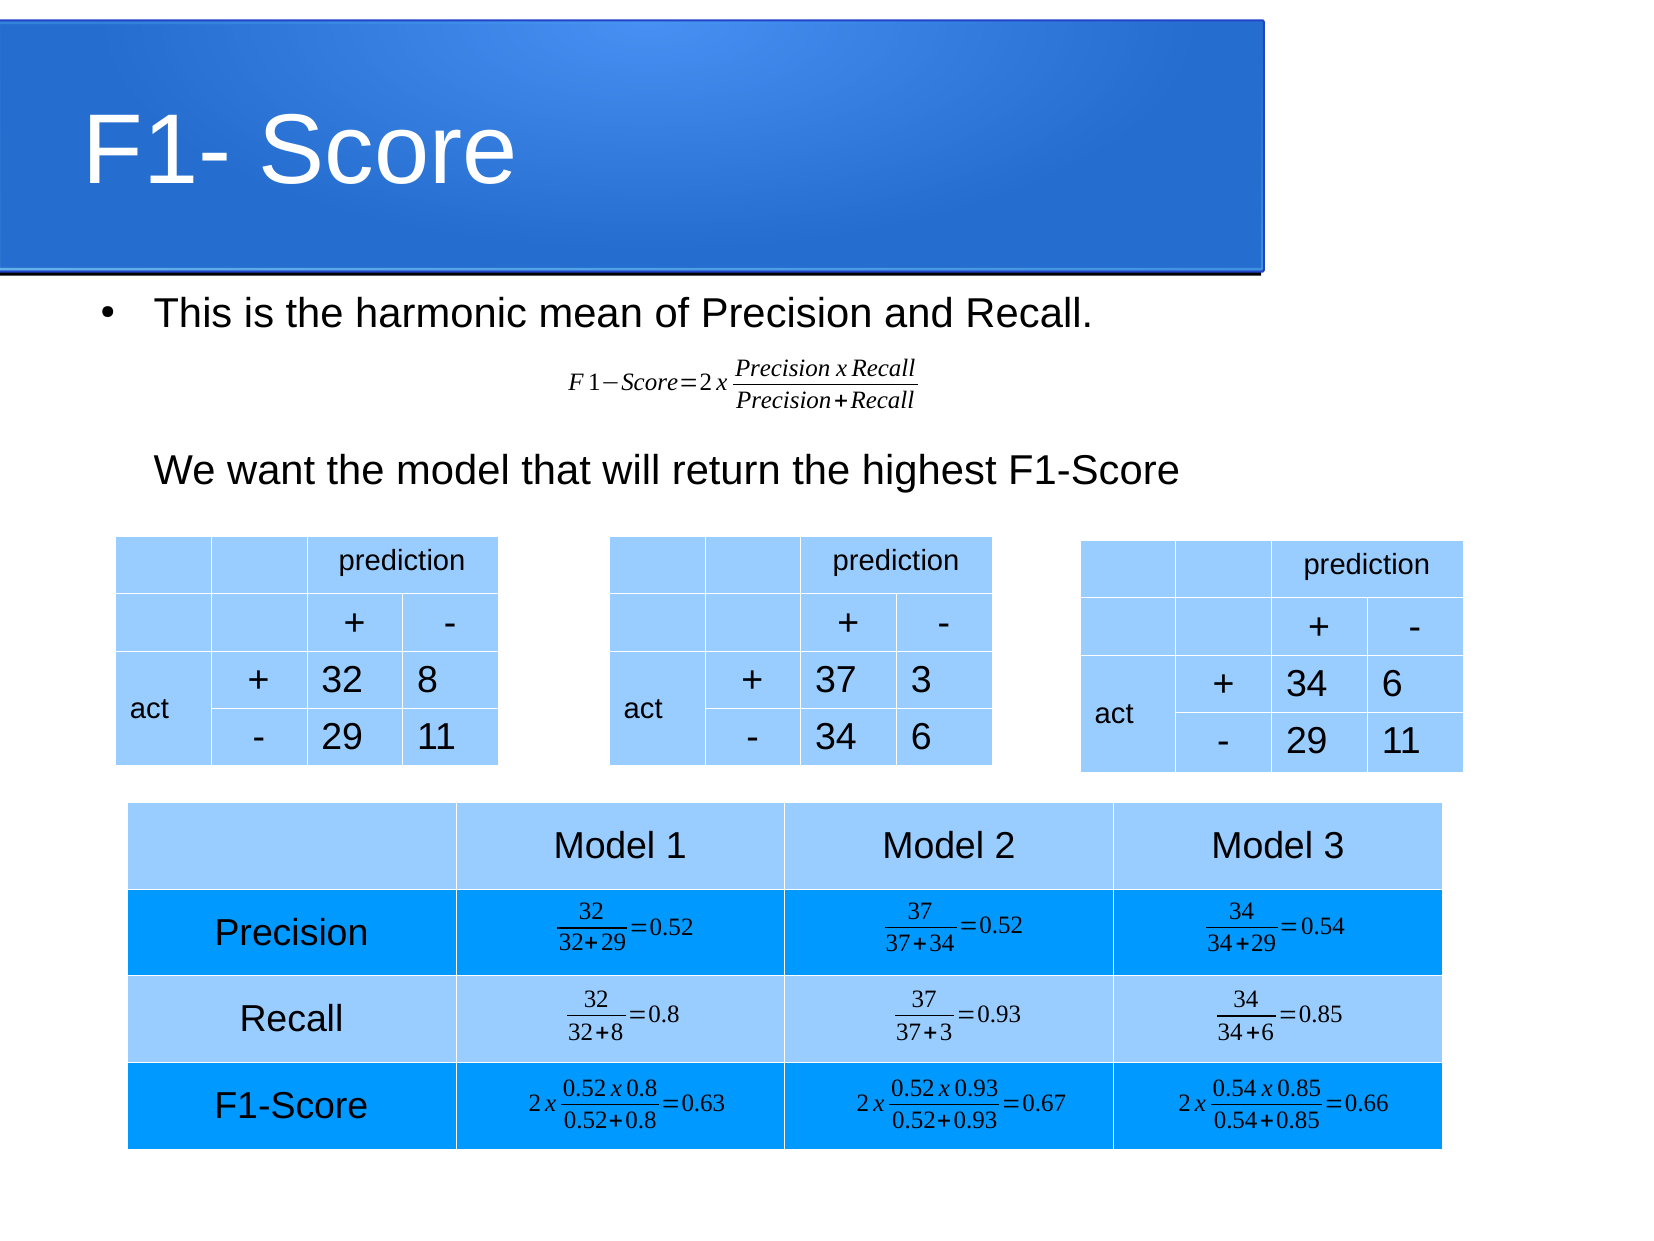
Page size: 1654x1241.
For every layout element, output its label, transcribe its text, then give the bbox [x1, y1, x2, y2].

table_header [212, 537, 307, 593]
table_cell - [212, 709, 307, 765]
table_header prediction [308, 537, 498, 593]
table_cell [706, 594, 800, 651]
table_cell [1114, 890, 1442, 975]
chart [887, 985, 1028, 1046]
table_cell act [116, 652, 211, 765]
chart [561, 354, 925, 414]
table_cell 29 [308, 709, 402, 765]
chart [1172, 1074, 1396, 1135]
table_cell Precision [128, 890, 456, 975]
table_cell [457, 1063, 784, 1149]
chart [877, 897, 1030, 957]
table_cell [610, 594, 705, 651]
table_cell act [610, 652, 705, 765]
table_cell - [706, 709, 800, 765]
table_cell 34 [801, 709, 896, 765]
table_cell - [897, 594, 992, 651]
list This is the harmonic mean of Precision and Recall. We want the model that will return the highest F1-Score [82, 290, 1571, 1010]
table_cell act [1081, 656, 1175, 772]
table_header prediction [1272, 541, 1463, 597]
table_cell - [1368, 598, 1463, 655]
table_header [1176, 541, 1271, 597]
table_header [116, 537, 211, 593]
table_header [610, 537, 705, 593]
table_cell 6 [1368, 656, 1463, 712]
table_cell [212, 594, 307, 651]
table_cell 32 [308, 652, 402, 708]
table_cell 34 [1272, 656, 1367, 712]
table_cell - [1176, 713, 1271, 772]
chart [522, 1074, 733, 1135]
table_cell [785, 890, 1113, 975]
table_cell [457, 976, 784, 1062]
table_cell + [1176, 656, 1271, 712]
table_cell [457, 890, 784, 975]
table_cell + [706, 652, 800, 708]
title F1- Score [82, 47, 1235, 252]
table_cell 8 [403, 652, 498, 708]
table_cell + [801, 594, 896, 651]
table_cell F1-Score [128, 1063, 456, 1149]
table_cell + [1272, 598, 1367, 655]
table_cell [1081, 598, 1175, 655]
table_cell + [308, 594, 402, 651]
table_cell [1114, 976, 1442, 1062]
table_header [706, 537, 800, 593]
table_cell [116, 594, 211, 651]
chart [850, 1074, 1074, 1134]
chart [559, 986, 687, 1046]
chart [549, 897, 700, 957]
table_header [128, 803, 456, 889]
table_cell 3 [897, 652, 992, 708]
table_cell [1114, 1063, 1442, 1149]
table_cell 11 [1368, 713, 1463, 772]
table_header prediction [801, 537, 992, 593]
table_cell 6 [897, 709, 992, 765]
table_header Model 2 [785, 803, 1113, 889]
table_cell 37 [801, 652, 896, 708]
table_cell [785, 1063, 1113, 1149]
table_cell Recall [128, 976, 456, 1062]
chart [1198, 897, 1352, 957]
table_cell - [403, 594, 498, 651]
table_cell [1176, 598, 1271, 655]
table_header [1081, 541, 1175, 597]
table_cell 11 [403, 709, 498, 765]
table_cell + [212, 652, 307, 708]
table_header Model 1 [457, 803, 784, 889]
table_cell [785, 976, 1113, 1062]
chart [1209, 986, 1349, 1046]
table_header Model 3 [1114, 803, 1442, 889]
table_cell 29 [1272, 713, 1367, 772]
